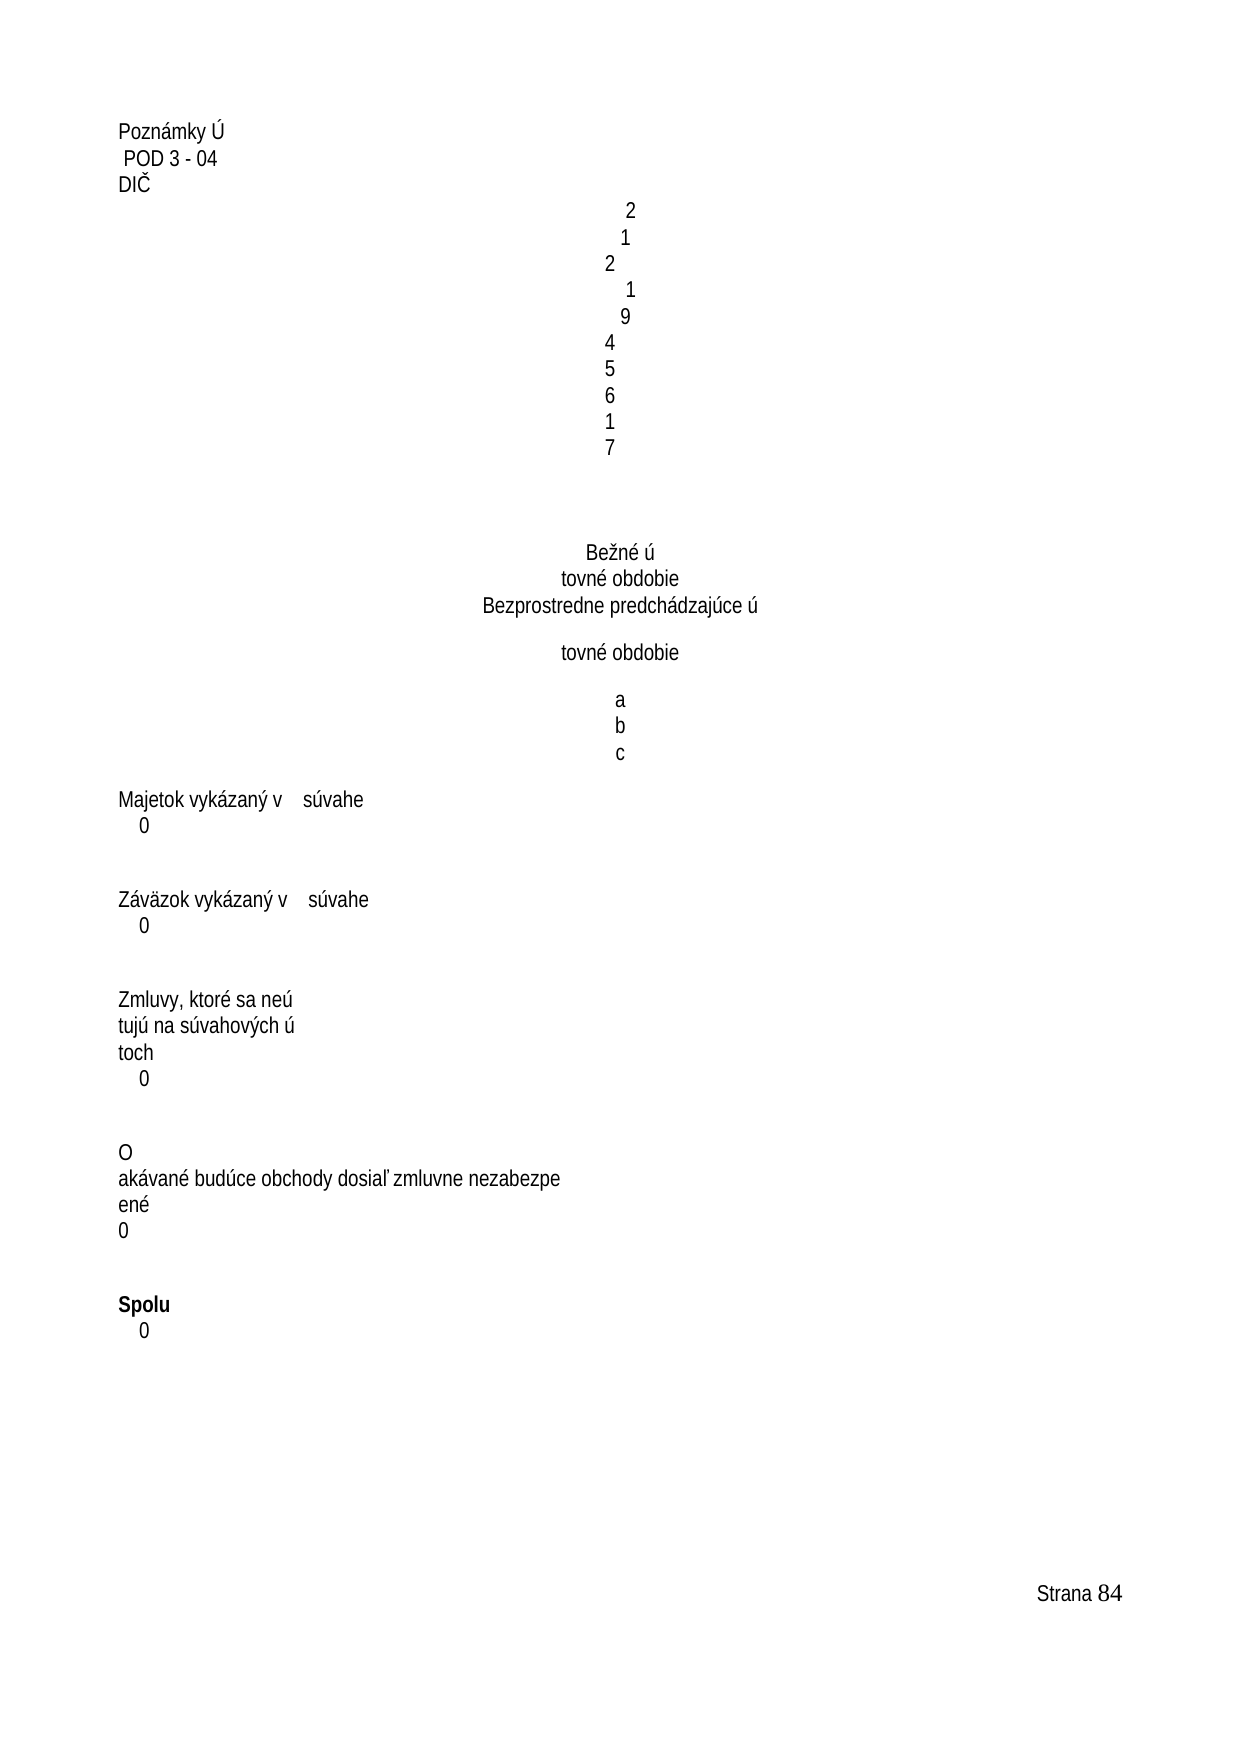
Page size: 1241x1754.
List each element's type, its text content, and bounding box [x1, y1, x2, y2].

text Záväzok vykázaný v súvahe [118, 886, 1122, 912]
text Bežné ú [118, 539, 1122, 565]
text akávané budúce obchody dosiaľ zmluvne nezabezpe [118, 1165, 1122, 1191]
text 0 [118, 812, 1122, 839]
text toch [118, 1038, 1122, 1065]
text 0 [118, 1317, 1122, 1344]
text ené [118, 1191, 1122, 1217]
text c [118, 739, 1122, 765]
text b [118, 712, 1122, 739]
text tovné obdobie [118, 565, 1122, 592]
text Zmluvy, ktoré sa neú [118, 986, 1122, 1012]
text O [118, 1138, 1122, 1165]
text tujú na súvahových ú [118, 1012, 1122, 1038]
text 0 [118, 1065, 1122, 1091]
text tovné obdobie [118, 639, 1122, 665]
text a [118, 686, 1122, 712]
text 0 [118, 912, 1122, 939]
text 0 [118, 1217, 1122, 1244]
text Spolu [118, 1291, 1122, 1317]
text Bezprostredne predchádzajúce ú [118, 592, 1122, 618]
text Majetok vykázaný v súvahe [118, 786, 1122, 812]
